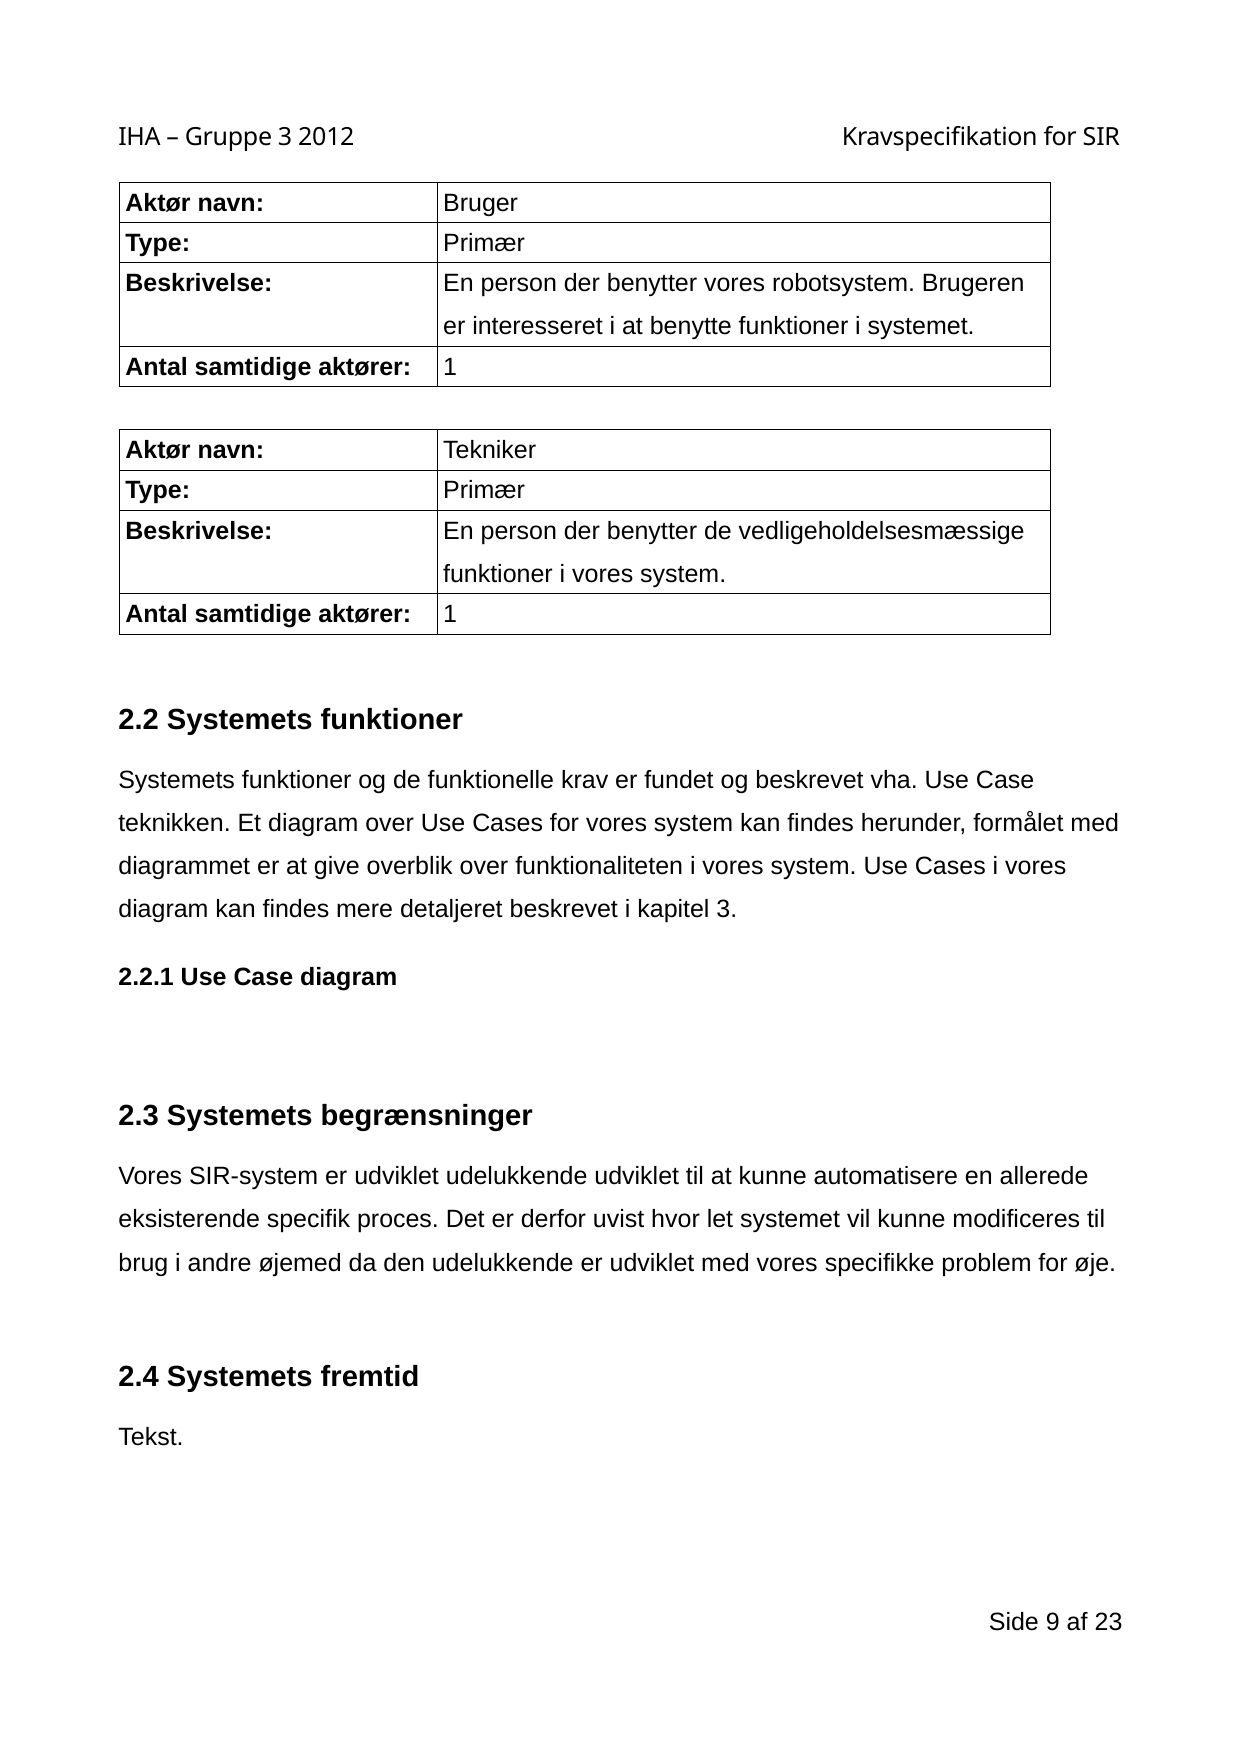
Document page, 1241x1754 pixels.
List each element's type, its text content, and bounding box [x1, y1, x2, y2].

table_header Bruger [438, 183, 1050, 222]
table_cell En person der benytter de vedligeholdelsesmæssige funktioner i vores system. [438, 511, 1050, 593]
table_cell Type: [120, 471, 437, 510]
table_cell Antal samtidige aktører: [120, 594, 437, 634]
subtitle 2.3 Systemets begrænsninger [118, 1098, 1122, 1132]
table_header Aktør navn: [120, 430, 437, 469]
table_cell Beskrivelse: [120, 263, 437, 346]
table_cell 1 [438, 594, 1050, 634]
text Tekst. [118, 1422, 1122, 1450]
table_cell Beskrivelse: [120, 511, 437, 593]
table_cell En person der benytter vores robotsystem. Brugeren er interesseret i at benytte funktioner i systemet. [438, 263, 1050, 346]
text Systemets funktioner og de funktionelle krav er fundet og beskrevet vha. Use Case teknikken. Et diagram over Use Cases for vores system kan findes herunder, formålet med diagrammet er at give overblik over funktionaliteten i vores system. Use Cases i vores diagram kan findes mere detaljeret beskrevet i kapitel 3. [118, 765, 1122, 923]
table_cell Primær [438, 471, 1050, 510]
table_header Tekniker [438, 430, 1050, 469]
subtitle 2.2.1 Use Case diagram [118, 962, 1122, 991]
table_cell Primær [438, 223, 1050, 262]
text Vores SIR-system er udviklet udelukkende udviklet til at kunne automatisere en allerede eksisterende specifik proces. Det er derfor uvist hvor let systemet vil kunne modificeres til brug i andre øjemed da den udelukkende er udviklet med vores specifikke problem for øje. [118, 1161, 1122, 1276]
subtitle 2.4 Systemets fremtid [118, 1359, 1122, 1392]
table_cell 1 [438, 347, 1050, 386]
table_cell Antal samtidige aktører: [120, 347, 437, 386]
subtitle 2.2 Systemets funktioner [118, 702, 1122, 735]
table_header Aktør navn: [120, 183, 437, 222]
table_cell Type: [120, 223, 437, 262]
